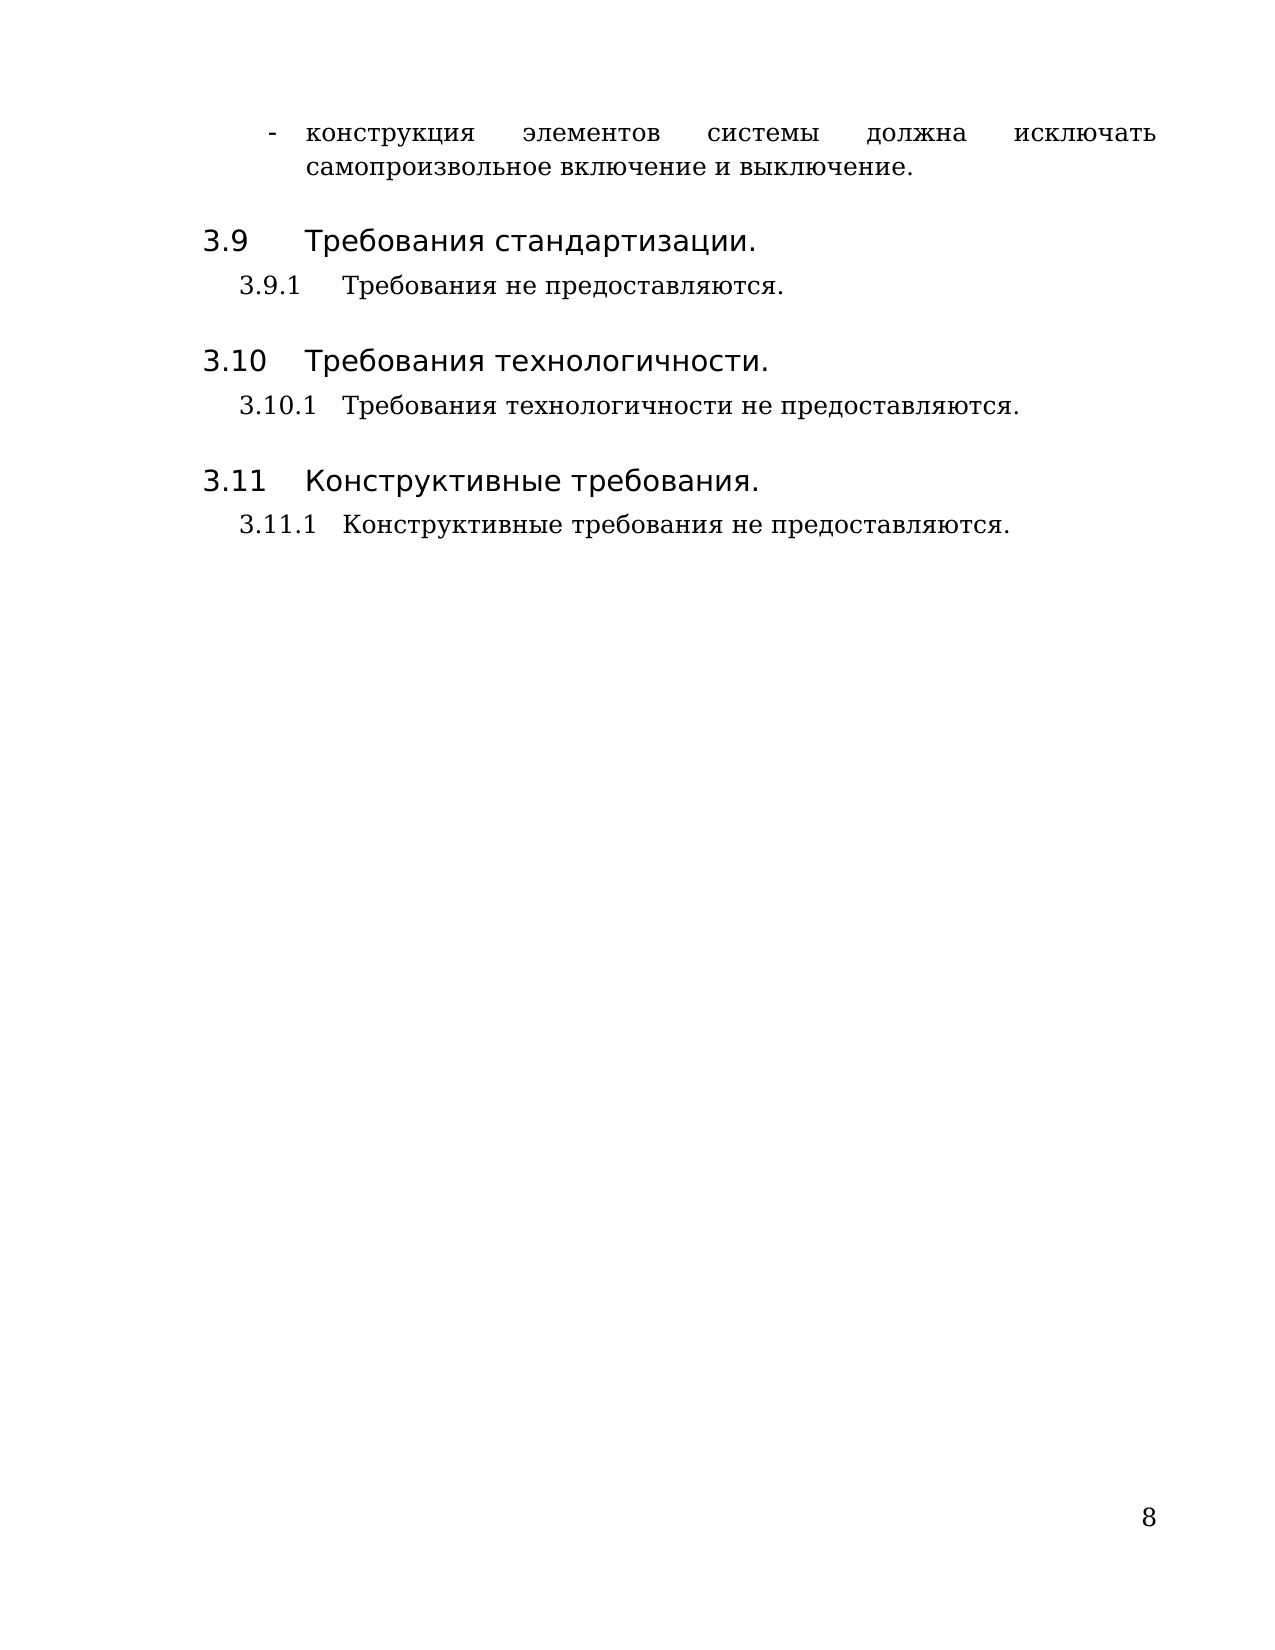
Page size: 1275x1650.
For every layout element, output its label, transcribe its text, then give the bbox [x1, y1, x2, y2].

list Конструктивные требования не предоставляются. [231, 510, 1157, 539]
subtitle Требования стандартизации. [193, 225, 1157, 259]
subtitle Конструктивные требования. [193, 464, 1157, 498]
list конструкция элементов системы должна исключать самопроизвольное включение и выключение. [268, 118, 1157, 181]
list Требования не предоставляются. [231, 271, 1157, 300]
subtitle Требования технологичности. [193, 344, 1157, 378]
list Требования технологичности не предоставляются. [231, 391, 1157, 420]
